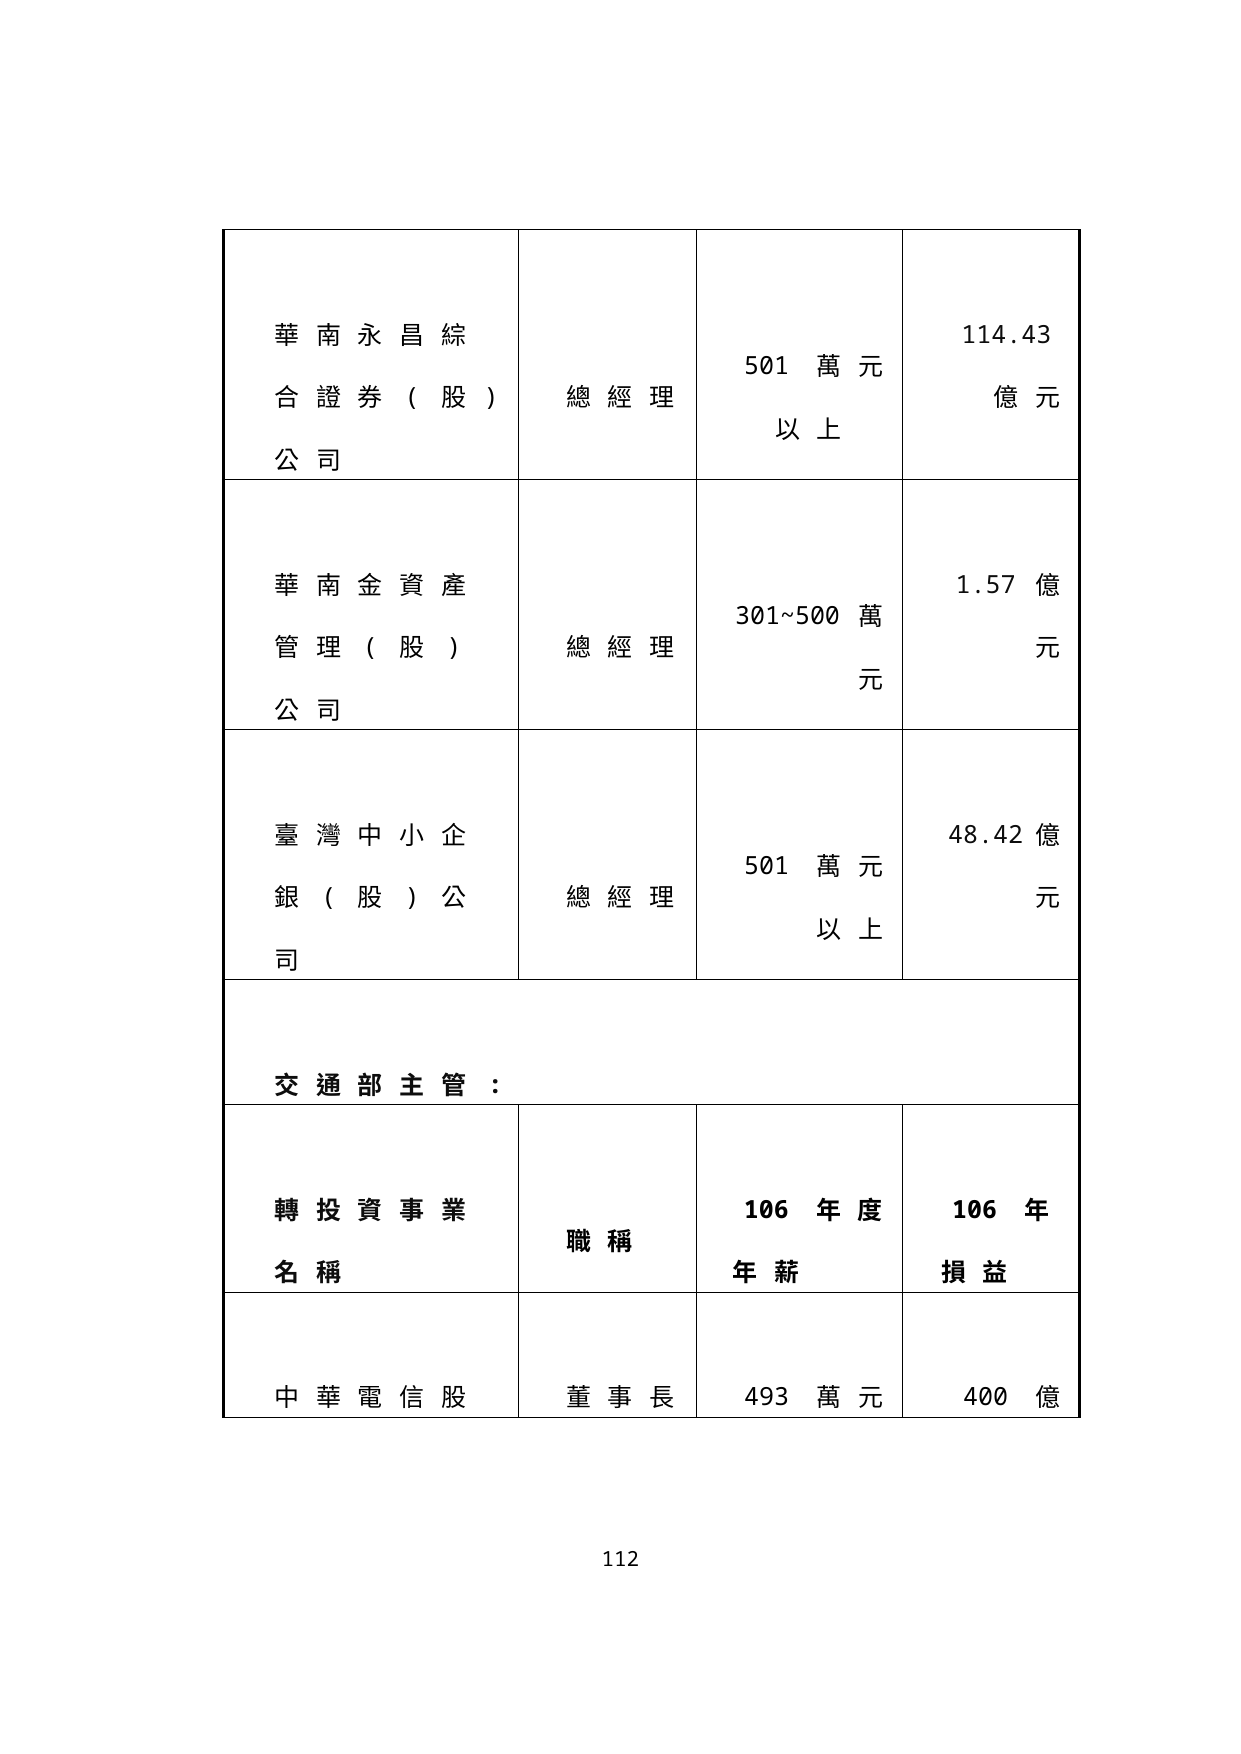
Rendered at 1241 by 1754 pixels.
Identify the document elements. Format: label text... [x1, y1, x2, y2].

table_cell 106年損益 [903, 1105, 1078, 1292]
table_cell 493萬元 [697, 1293, 902, 1417]
table_cell 501萬元以上 [697, 730, 902, 979]
table_cell 轉投資事業名稱 [225, 1105, 518, 1292]
table_cell 中華電信股 [225, 1293, 518, 1417]
table_cell 114.43億元 [903, 230, 1078, 479]
table_cell 總經理 [519, 230, 696, 479]
table_cell 總經理 [519, 730, 696, 979]
table_cell 董事長 [519, 1293, 696, 1417]
table_cell 48.42億元 [903, 730, 1078, 979]
table_cell 106年度年薪 [697, 1105, 902, 1292]
table_cell 華南永昌綜合證券(股)公司 [225, 230, 518, 479]
table_cell 301~500萬元 [697, 480, 902, 729]
table_cell 1.57億元 [903, 480, 1078, 729]
table_cell 職稱 [519, 1105, 696, 1292]
table_cell 交通部主管: [225, 980, 1078, 1104]
table_cell 華南金資產管理(股)公司 [225, 480, 518, 729]
table_cell 501萬元以上 [697, 230, 902, 479]
table_cell 總經理 [519, 480, 696, 729]
table_cell 臺灣中小企銀(股)公司 [225, 730, 518, 979]
table_cell 400億 [903, 1293, 1078, 1417]
